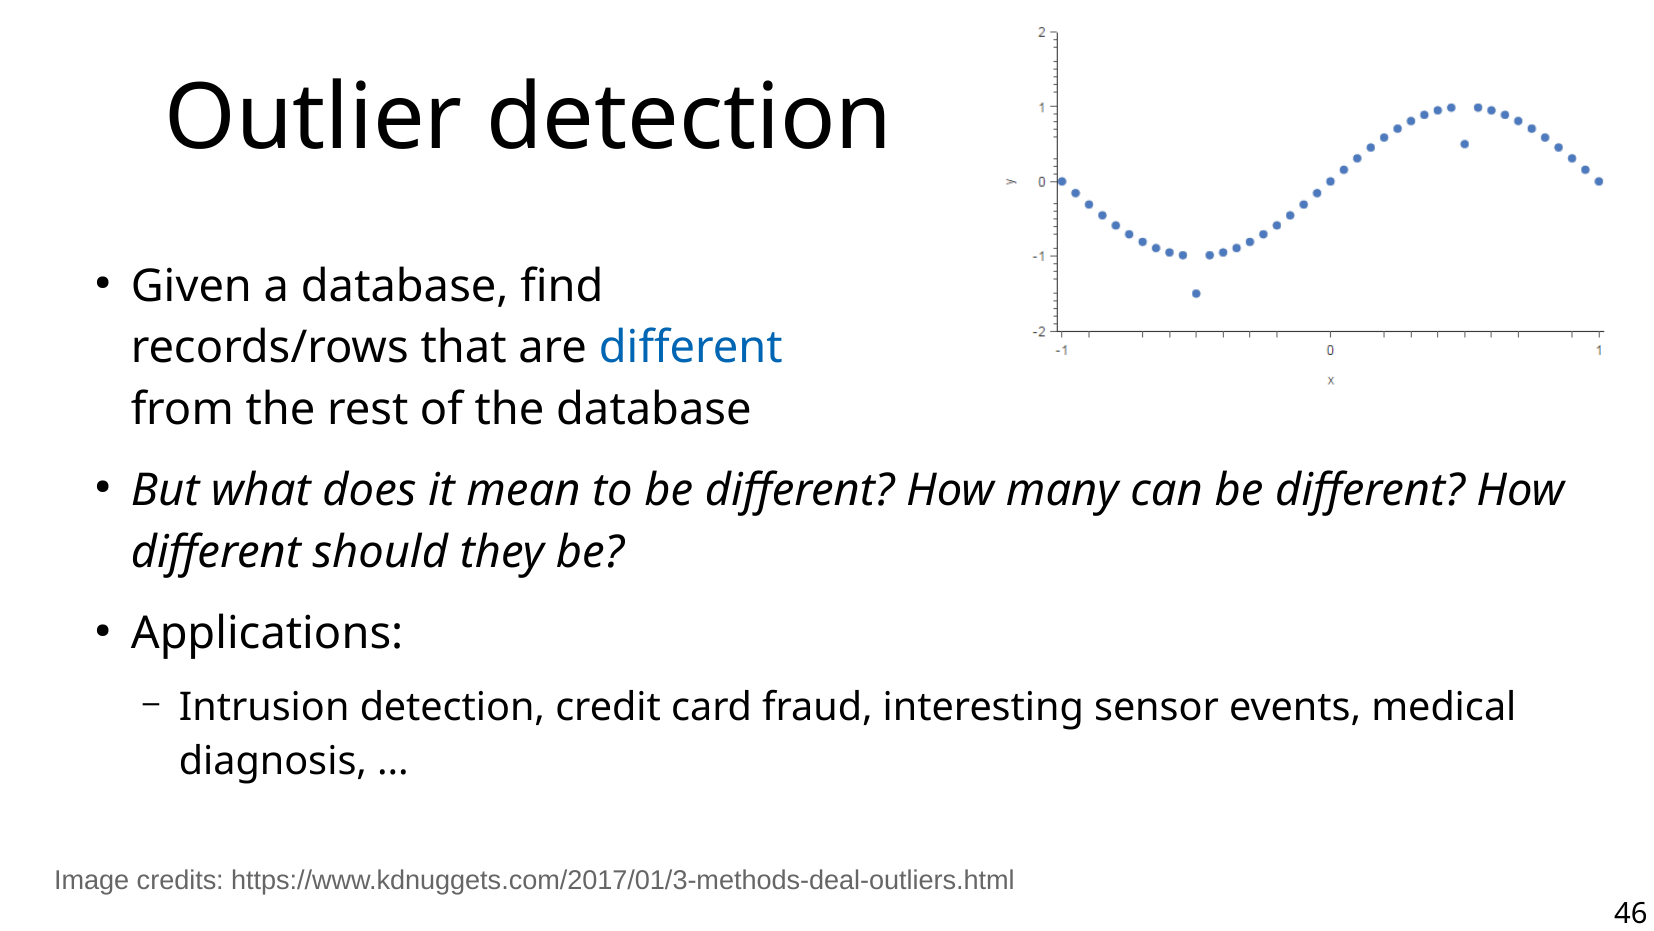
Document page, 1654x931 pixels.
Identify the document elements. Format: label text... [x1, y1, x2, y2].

picture [1000, 14, 1613, 391]
title Outlier detection [82, 1, 976, 226]
text_box Image credits: https://www.kdnuggets.com/2017/01/3-methods-deal-outliers.html [39, 857, 1156, 915]
list Given a database, find records/rows that are different from the rest of the database But what does it mean to be different? How many can be different? How different should they be? Applications: Intrusion detection, credit card fraud, interesting sensor events, medical diagnosis, ... [82, 253, 1571, 793]
